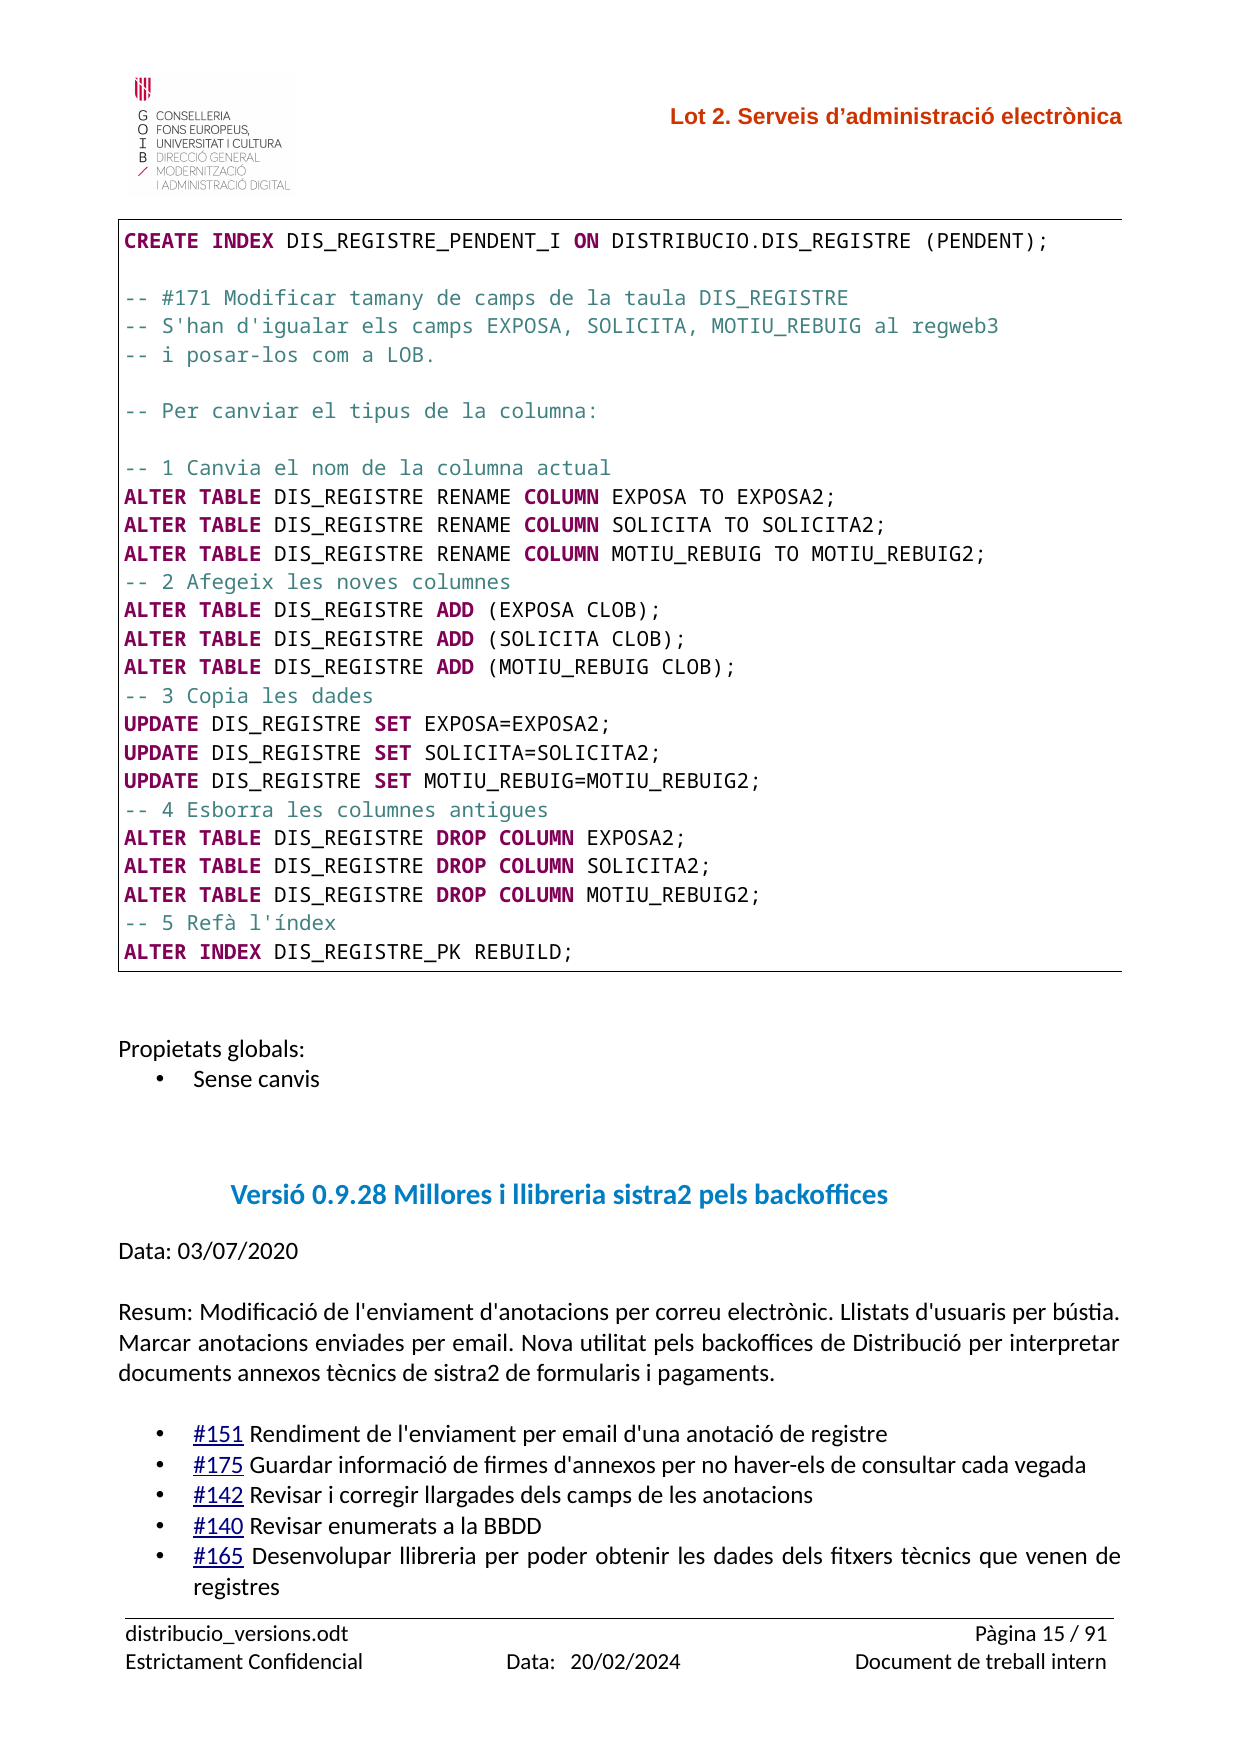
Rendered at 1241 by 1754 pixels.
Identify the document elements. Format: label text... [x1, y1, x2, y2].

list Sense canvis [156, 1064, 1122, 1094]
table_header CREATE INDEX DIS_REGISTRE_PENDENT_I ON DISTRIBUCIO.DIS_REGISTRE (PENDENT); -- #171 Modificar tamany de camps de la taula DIS_REGISTRE -- S'han d'igualar els camps EXPOSA, SOLICITA, MOTIU_REBUIG al regweb3 -- i posar-los com a LOB. -- Per canviar el tipus de la columna: -- 1 Canvia el nom de la columna actual ALTER TABLE DIS_REGISTRE RENAME COLUMN EXPOSA TO EXPOSA2; ALTER TABLE DIS_REGISTRE RENAME COLUMN SOLICITA TO SOLICITA2; ALTER TABLE DIS_REGISTRE RENAME COLUMN MOTIU_REBUIG TO MOTIU_REBUIG2; -- 2 Afegeix les noves columnes ALTER TABLE DIS_REGISTRE ADD (EXPOSA CLOB); ALTER TABLE DIS_REGISTRE ADD (SOLICITA CLOB); ALTER TABLE DIS_REGISTRE ADD (MOTIU_REBUIG CLOB); -- 3 Copia les dades UPDATE DIS_REGISTRE SET EXPOSA=EXPOSA2; UPDATE DIS_REGISTRE SET SOLICITA=SOLICITA2; UPDATE DIS_REGISTRE SET MOTIU_REBUIG=MOTIU_REBUIG2; -- 4 Esborra les columnes antigues ALTER TABLE DIS_REGISTRE DROP COLUMN EXPOSA2; ALTER TABLE DIS_REGISTRE DROP COLUMN SOLICITA2; ALTER TABLE DIS_REGISTRE DROP COLUMN MOTIU_REBUIG2; -- 5 Refà l'índex ALTER INDEX DIS_REGISTRE_PK REBUILD; [119, 220, 1122, 971]
list #151 Rendiment de l'enviament per email d'una anotació de registre [156, 1418, 1122, 1449]
list #175 Guardar informació de firmes d'annexos per no haver-els de consultar cada vegada [156, 1449, 1122, 1479]
text Resum: Modificació de l'enviament d'anotacions per correu electrònic. Llistats d'usuaris per bústia. Marcar anotacions enviades per email. Nova utilitat pels backoffices de Distribució per interpretar documents annexos tècnics de sistra2 de formularis i pagaments. [118, 1296, 1122, 1388]
subtitle Versió 0.9.28 Millores i llibreria sistra2 pels backoffices [153, 1176, 1122, 1211]
picture [126, 70, 299, 197]
text Propietats globals: [118, 1033, 1122, 1064]
text Data: 03/07/2020 [118, 1235, 1122, 1266]
list #142 Revisar i corregir llargades dels camps de les anotacions [156, 1479, 1122, 1510]
list #165 Desenvolupar llibreria per poder obtenir les dades dels fitxers tècnics que venen de registres [156, 1540, 1122, 1601]
list #140 Revisar enumerats a la BBDD [156, 1510, 1122, 1540]
